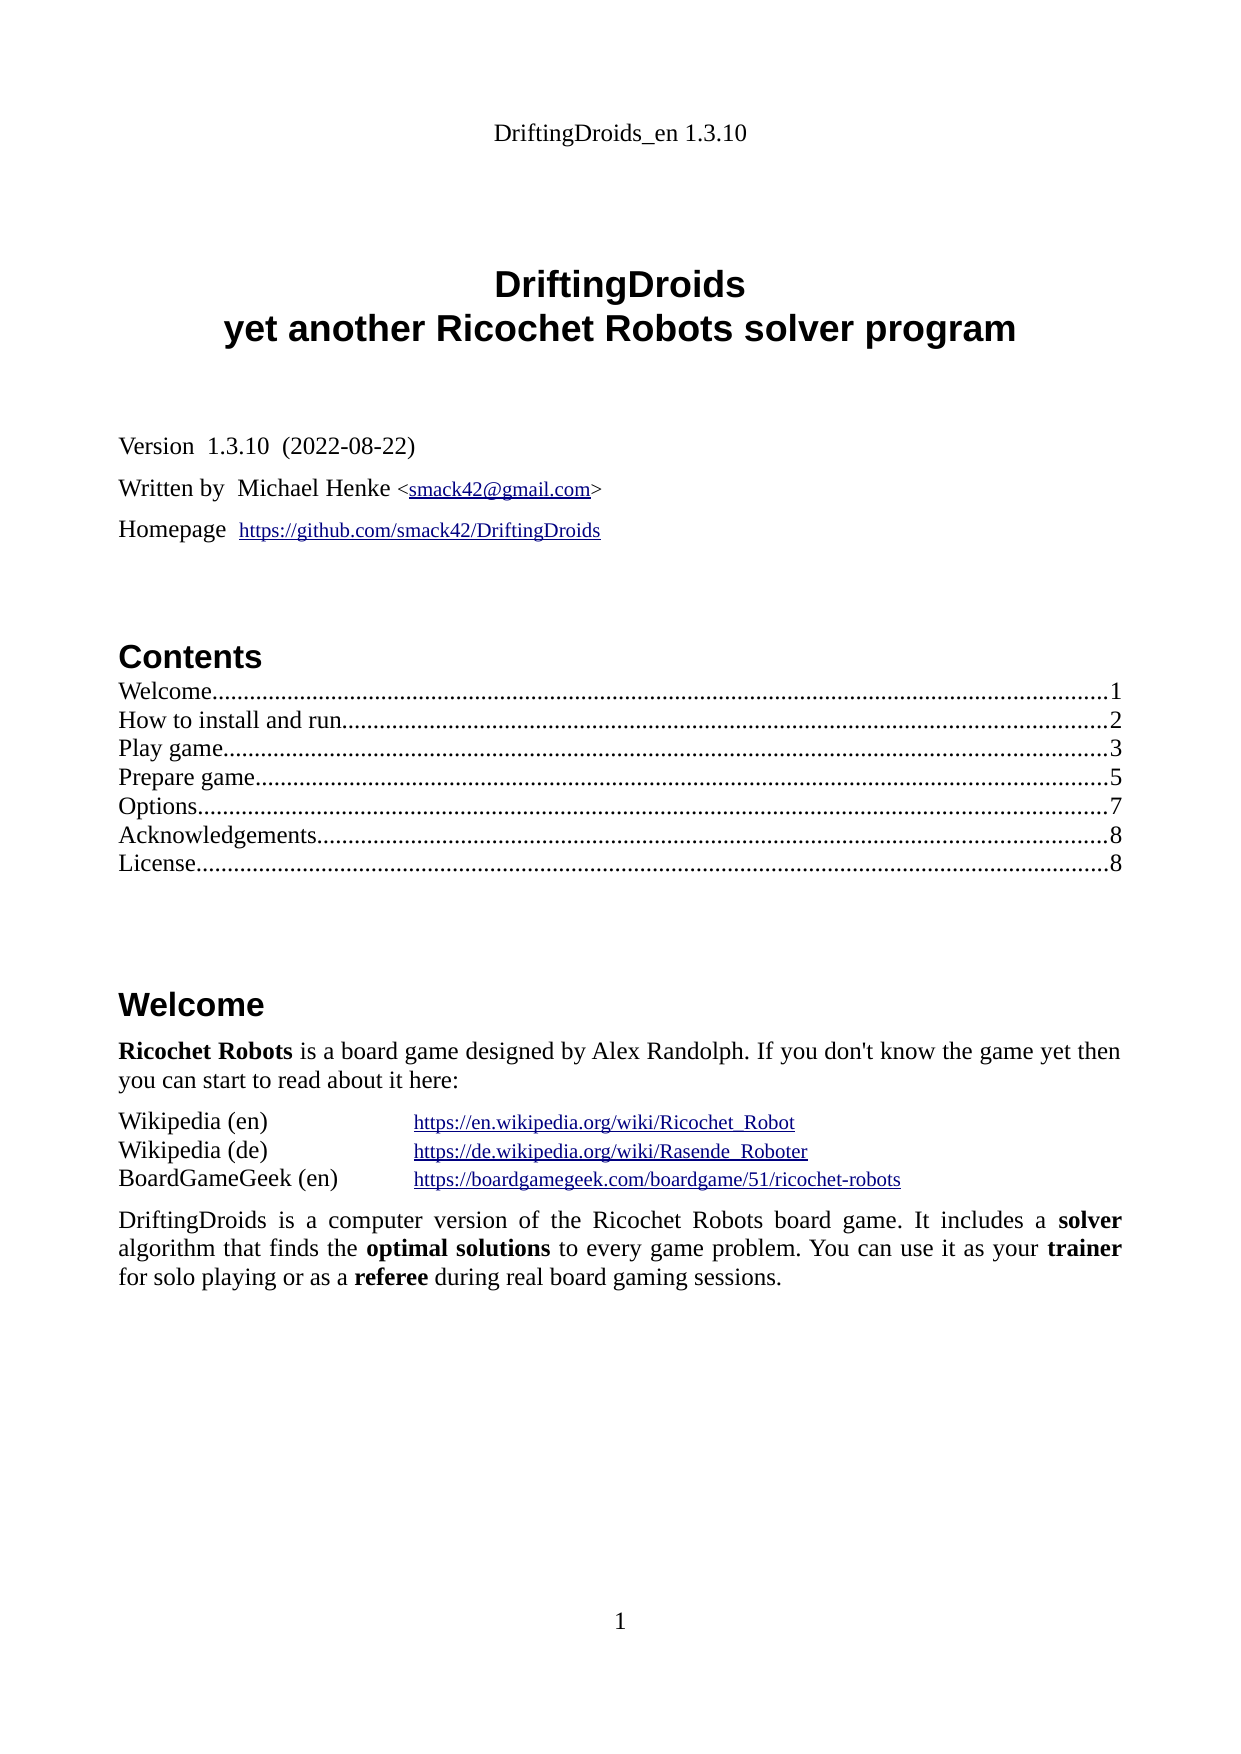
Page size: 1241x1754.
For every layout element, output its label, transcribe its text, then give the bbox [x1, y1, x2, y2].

text Ricochet Robots is a board game designed by Alex Randolph. If you don't know the game yet then you can start to read about it here: [118, 1036, 1122, 1093]
text DriftingDroids is a computer version of the Ricochet Robots board game. It includes a solver algorithm that finds the optimal solutions to every game problem. You can use it as your trainer for solo playing or as a referee during real board gaming sessions. [118, 1205, 1122, 1291]
text DriftingDroids [118, 263, 1122, 306]
text Acknowledgements 8 [118, 820, 1122, 848]
text yet another Ricochet Robots solver program [118, 306, 1122, 349]
text Prepare game 5 [118, 762, 1122, 791]
list Written by Michael Henke <smack42@gmail.com> [118, 473, 1122, 501]
text Welcome 1 [118, 676, 1122, 705]
list Homepage https://github.com/smack42/DriftingDroids [118, 514, 1122, 543]
text License 8 [118, 848, 1122, 877]
subtitle Contents [118, 638, 1122, 676]
list Version 1.3.10 (2022-08-22) [118, 431, 1122, 460]
text Options 7 [118, 791, 1122, 820]
text Wikipedia (en) https://en.wikipedia.org/wiki/Ricochet_Robot Wikipedia (de) https://de.wikipedia.org/wiki/Rasende_Roboter BoardGameGeek (en) https://boardgamegeek.com/boardgame/51/ricochet-robots [118, 1106, 1122, 1192]
text Play game 3 [118, 733, 1122, 762]
subtitle Welcome [118, 985, 1122, 1023]
text How to install and run 2 [118, 705, 1122, 733]
